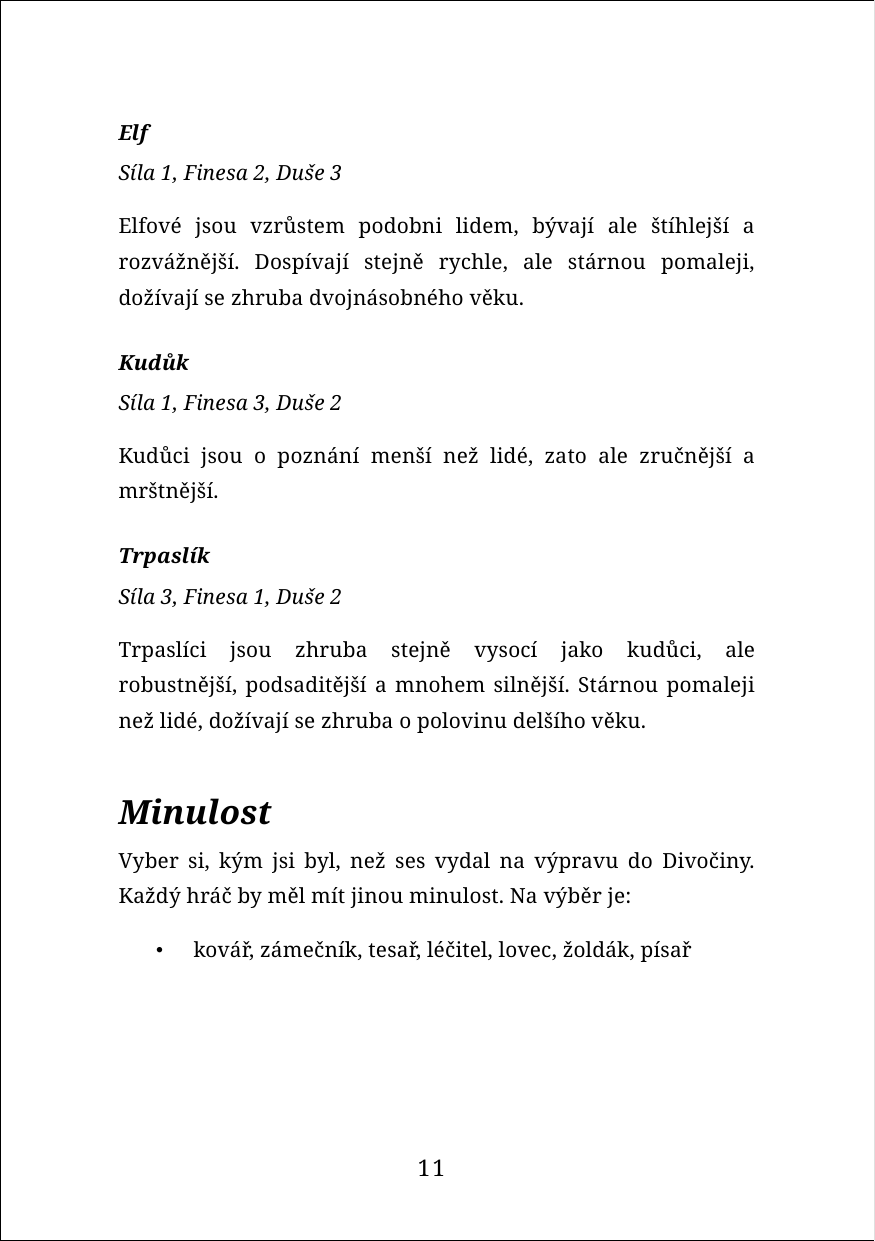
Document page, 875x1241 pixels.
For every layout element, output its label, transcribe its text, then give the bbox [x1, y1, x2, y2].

text Kudůci jsou o poznání menší než lidé, zato ale zručnější a mrštnější. [118, 441, 756, 505]
text Síla 1, Finesa 2, Duše 3 [118, 158, 756, 187]
text Síla 1, Finesa 3, Duše 2 [118, 388, 756, 416]
subtitle Trpaslík [118, 542, 756, 570]
text Vyber si, kým jsi byl, než ses vydal na výpravu do Divočiny. Každý hráč by měl mít jinou minulost. Na výběr je: [118, 846, 756, 910]
text Elfové jsou vzrůstem podobni lidem, bývají ale štíhlejší a rozvážnější. Dospívají stejně rychle, ale stárnou pomaleji, dožívají se zhruba dvojnásobného věku. [118, 212, 756, 311]
subtitle Minulost [118, 789, 756, 834]
list kovář, zámečník, tesař, léčitel, lovec, žoldák, písař [156, 935, 756, 963]
text Trpaslíci jsou zhruba stejně vysocí jako kudůci, ale robustnější, podsaditější a mnohem silnější. Stárnou pomaleji než lidé, dožívají se zhruba o polovinu delšího věku. [118, 635, 756, 734]
subtitle Elf [118, 118, 756, 147]
text Síla 3, Finesa 1, Duše 2 [118, 582, 756, 610]
subtitle Kudůk [118, 348, 756, 376]
